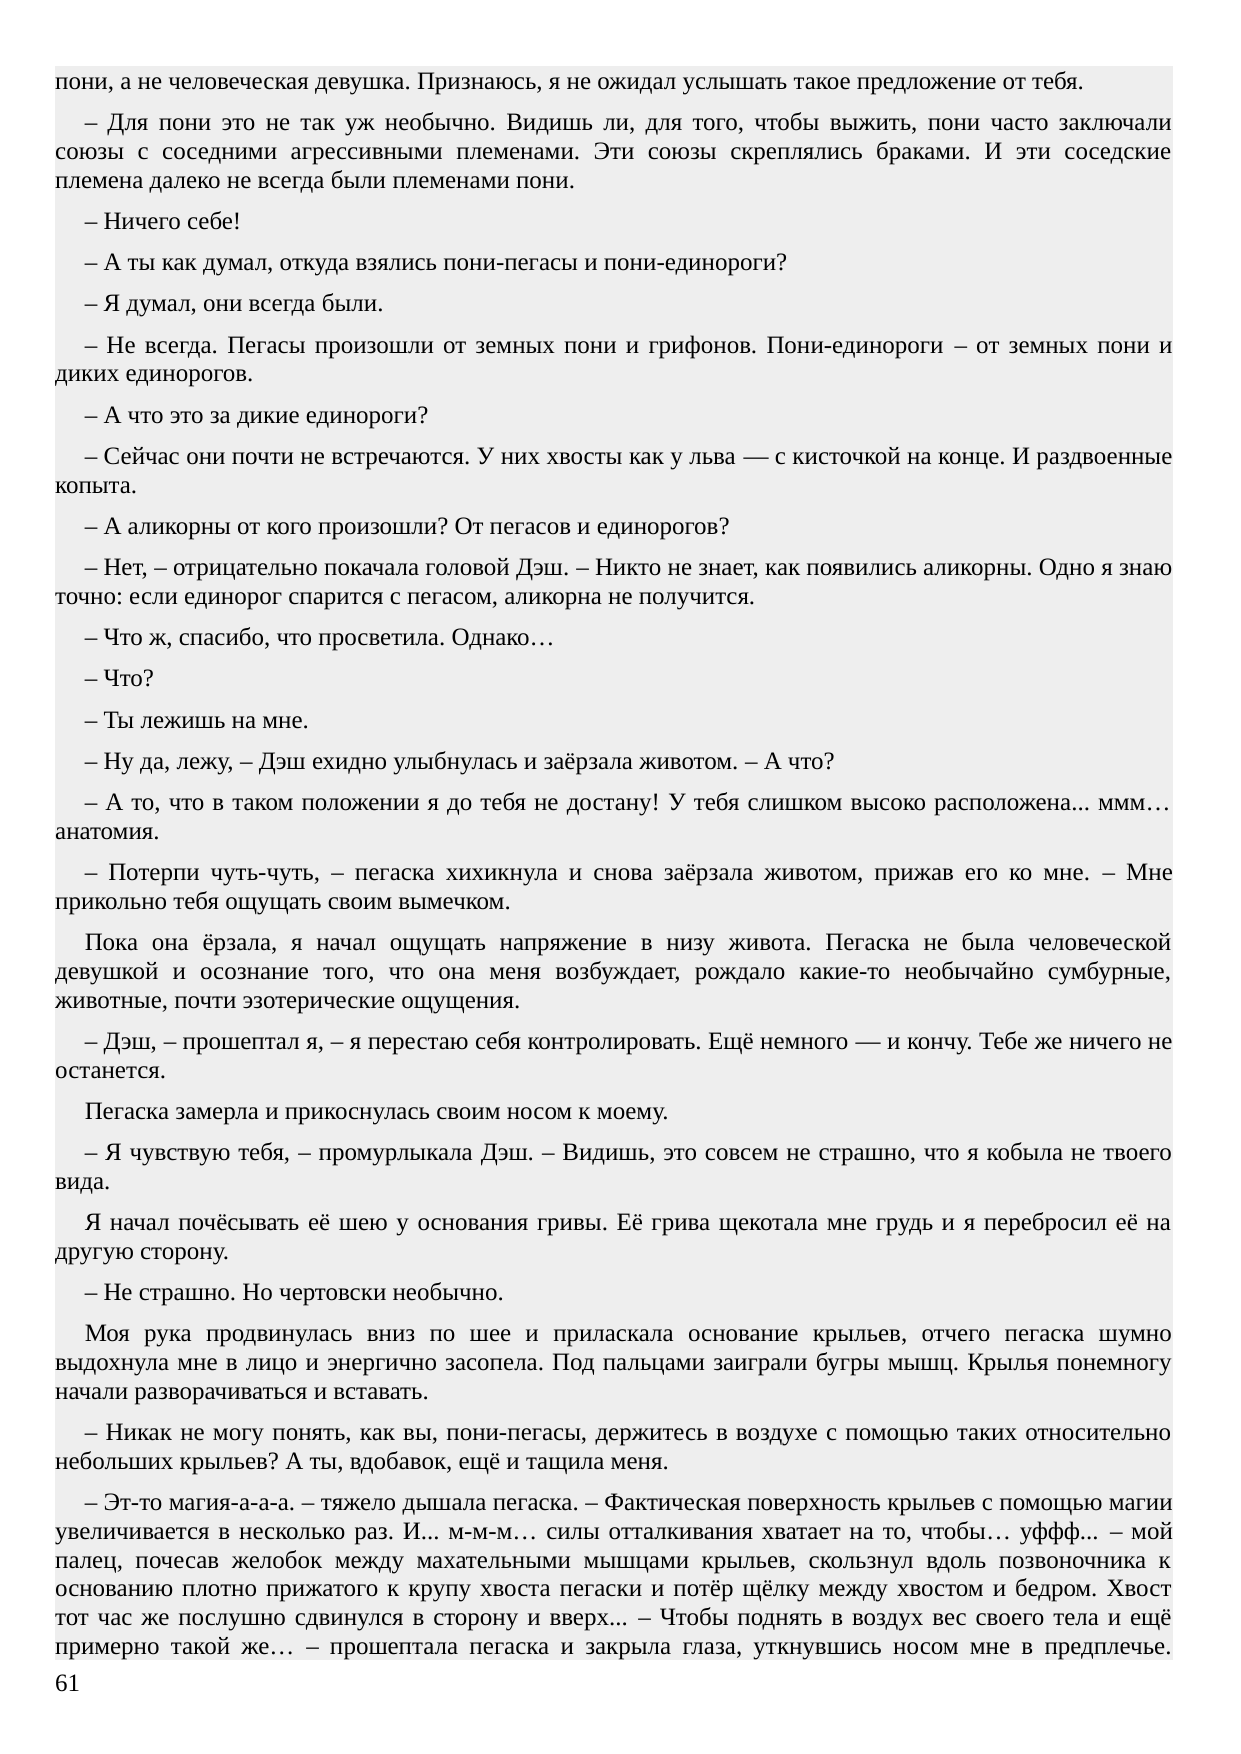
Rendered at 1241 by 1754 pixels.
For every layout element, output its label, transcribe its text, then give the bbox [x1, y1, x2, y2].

text – А что это за дикие единороги? [55, 400, 1173, 428]
text – Нет, – отрицательно покачала головой Дэш. – Никто не знает, как появились аликорны. Одно я знаю точно: если единорог спарится с пегасом, аликорна не получится. [55, 552, 1173, 610]
text – Я думал, они всегда были. [55, 288, 1173, 317]
text – Дэш, – прошептал я, – я перестаю себя контролировать. Ещё немного — и кончу. Тебе же ничего не останется. [55, 1026, 1173, 1083]
text – А то, что в таком положении я до тебя не достану! У тебя слишком высоко расположена... ммм… анатомия. [55, 787, 1173, 845]
text Я начал почёсывать её шею у основания гривы. Её грива щекотала мне грудь и я перебросил её на другую сторону. [55, 1207, 1173, 1265]
text – Никак не могу понять, как вы, пони-пегасы, держитесь в воздухе с помощью таких относительно небольших крыльев? А ты, вдобавок, ещё и тащила меня. [55, 1417, 1173, 1475]
text Моя рука продвинулась вниз по шее и приласкала основание крыльев, отчего пегаска шумно выдохнула мне в лицо и энергично засопела. Под пальцами заиграли бугры мышц. Крылья понемногу начали разворачиваться и вставать. [55, 1318, 1173, 1405]
text – Что? [55, 663, 1173, 692]
text пони, а не человеческая девушка. Признаюсь, я не ожидал услышать такое предложение от тебя. [55, 66, 1173, 95]
text Пока она ёрзала, я начал ощущать напряжение в низу живота. Пегаска не была человеческой девушкой и осознание того, что она меня возбуждает, рождало какие-то необычайно сумбурные, животные, почти эзотерические ощущения. [55, 927, 1173, 1013]
text – Ну да, лежу, – Дэш ехидно улыбнулась и заёрзала животом. – А что? [55, 746, 1173, 775]
text – А аликорны от кого произошли? От пегасов и единорогов? [55, 511, 1173, 540]
text – Что ж, спасибо, что просветила. Однако… [55, 622, 1173, 651]
text – Потерпи чуть-чуть, – пегаска хихикнула и снова заёрзала животом, прижав его ко мне. – Мне прикольно тебя ощущать своим вымечком. [55, 857, 1173, 915]
text – Ты лежишь на мне. [55, 705, 1173, 733]
text – Сейчас они почти не встречаются. У них хвосты как у льва — с кисточкой на конце. И раздвоенные копыта. [55, 441, 1173, 498]
text – Для пони это не так уж необычно. Видишь ли, для того, чтобы выжить, пони часто заключали союзы с соседними агрессивными племенами. Эти союзы скреплялись браками. И эти соседские племена далеко не всегда были племенами пони. [55, 107, 1173, 193]
text – Ничего себе! [55, 206, 1173, 235]
text – Эт-то магия-а-а-а. – тяжело дышала пегаска. – Фактическая поверхность крыльев с помощью магии увеличивается в несколько раз. И... м-м-м… силы отталкивания хватает на то, чтобы… уффф... – мой палец, почесав желобок между махательными мышцами крыльев, скользнул вдоль позвоночника к основанию плотно прижатого к крупу хвоста пегаски и потёр щёлку между хвостом и бедром. Хвост тот час же послушно сдвинулся в сторону и вверх... – Чтобы поднять в воздух вес своего тела и ещё примерно такой же… – прошептала пегаска и закрыла глаза, уткнувшись носом мне в предплечье. [55, 1487, 1173, 1660]
text – Не страшно. Но чертовски необычно. [55, 1277, 1173, 1306]
text Пегаска замерла и прикоснулась своим носом к моему. [55, 1096, 1173, 1125]
text – А ты как думал, откуда взялись пони-пегасы и пони-единороги? [55, 247, 1173, 276]
text – Не всегда. Пегасы произошли от земных пони и грифонов. Пони-единороги – от земных пони и диких единорогов. [55, 330, 1173, 387]
text – Я чувствую тебя, – промурлыкала Дэш. – Видишь, это совсем не страшно, что я кобыла не твоего вида. [55, 1137, 1173, 1195]
